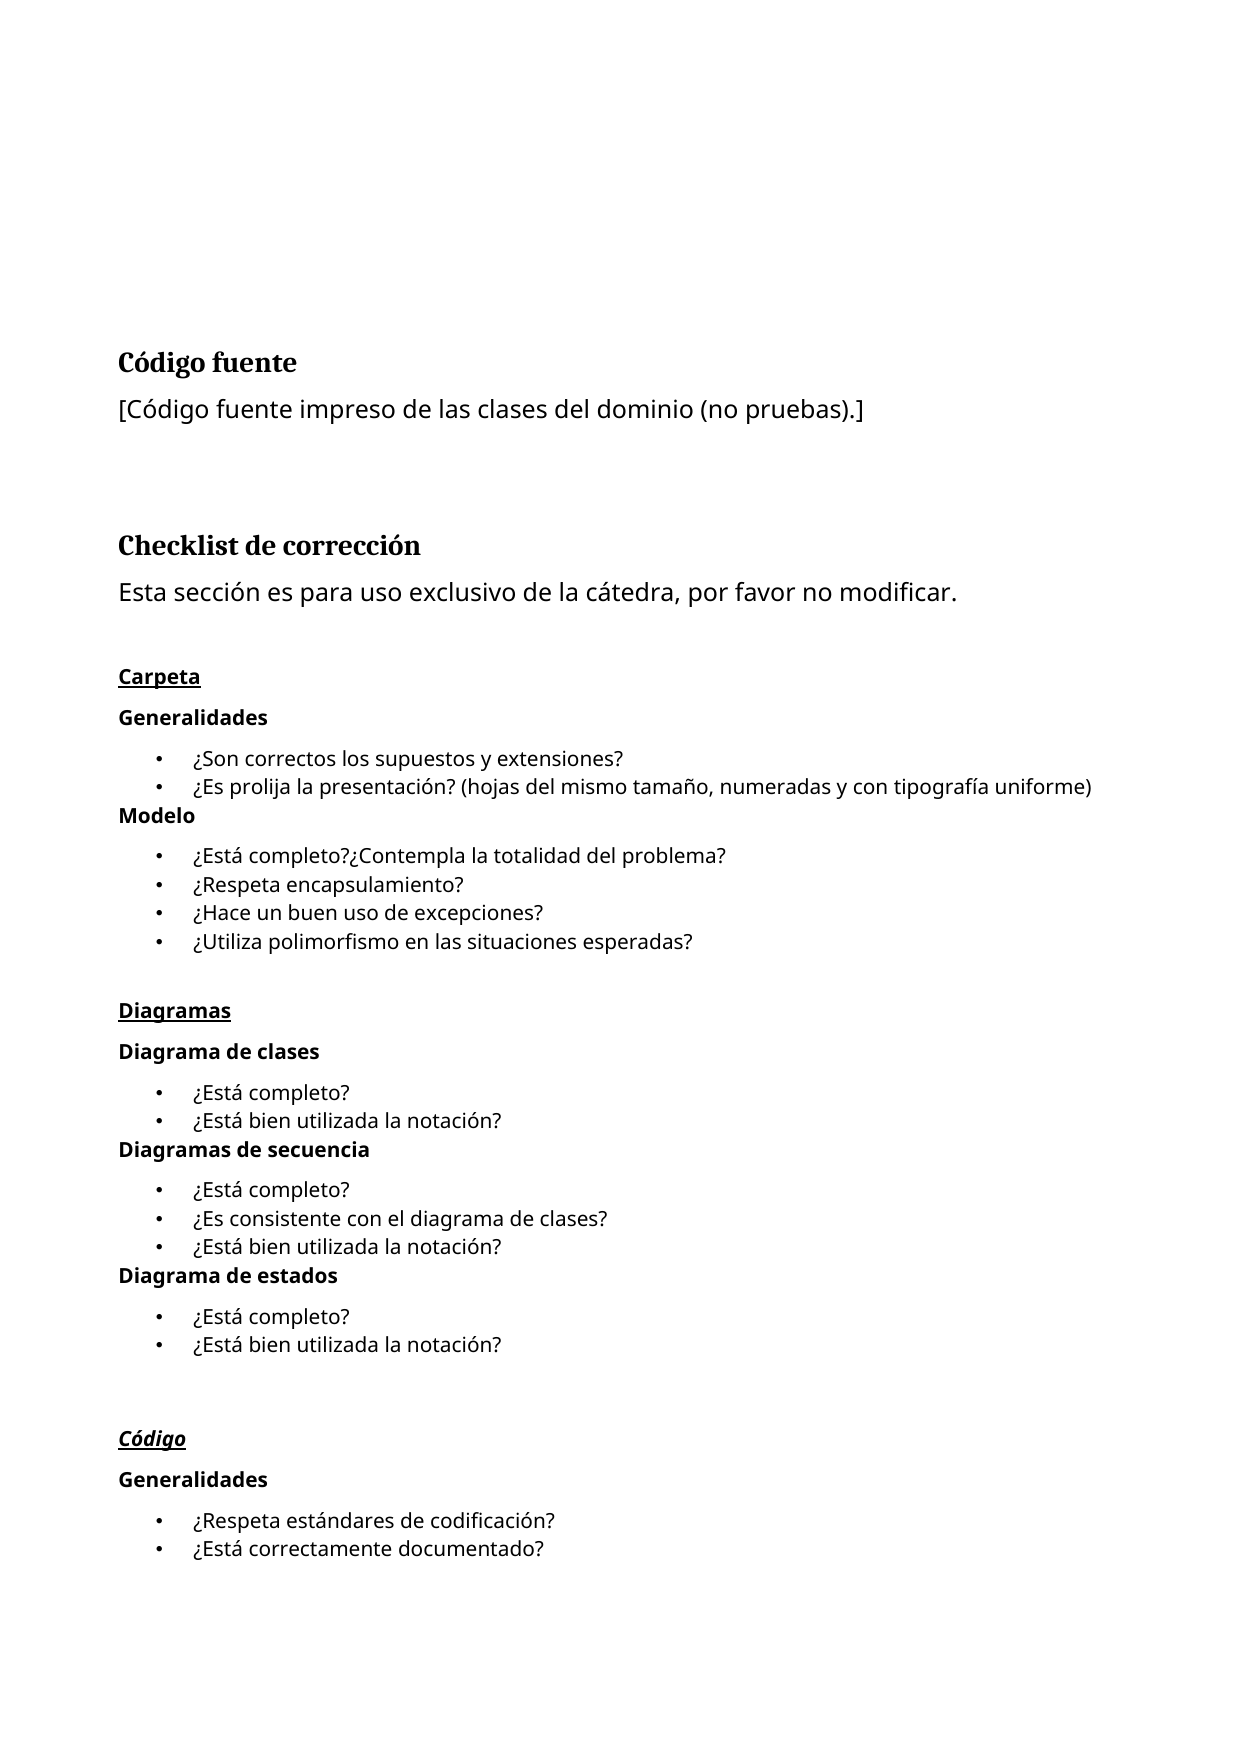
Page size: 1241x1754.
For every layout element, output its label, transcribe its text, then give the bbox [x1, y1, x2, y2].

list ¿Está bien utilizada la notación? [118, 1232, 1122, 1261]
text Código [118, 1424, 1122, 1453]
text Generalidades [118, 1465, 1122, 1494]
list ¿Son correctos los supuestos y extensiones? [118, 744, 1122, 772]
list ¿Utiliza polimorfismo en las situaciones esperadas? [118, 927, 1122, 955]
list ¿Está bien utilizada la notación? [118, 1106, 1122, 1135]
list ¿Es consistente con el diagrama de clases? [118, 1204, 1122, 1232]
list ¿Es prolija la presentación? (hojas del mismo tamaño, numeradas y con tipografía uniforme) [118, 772, 1122, 801]
list ¿Respeta estándares de codificación? [118, 1506, 1122, 1534]
text Diagramas de secuencia [118, 1135, 1122, 1163]
text Carpeta [118, 662, 1122, 690]
list ¿Está completo? [118, 1078, 1122, 1106]
list ¿Está completo? [118, 1302, 1122, 1330]
text Diagrama de clases [118, 1037, 1122, 1065]
text Modelo [118, 801, 1122, 829]
text Diagramas [118, 996, 1122, 1024]
text [Código fuente impreso de las clases del dominio (no pruebas).] [118, 392, 1122, 426]
text Código fuente [118, 346, 1122, 379]
text Diagrama de estados [118, 1261, 1122, 1289]
list ¿Está completo?¿Contempla la totalidad del problema? [118, 842, 1122, 870]
text Esta sección es para uso exclusivo de la cátedra, por favor no modificar. [118, 575, 1122, 609]
list ¿Está bien utilizada la notación? [118, 1330, 1122, 1359]
list ¿Respeta encapsulamiento? [118, 870, 1122, 898]
list ¿Hace un buen uso de excepciones? [118, 898, 1122, 927]
list ¿Está completo? [118, 1176, 1122, 1204]
list ¿Está correctamente documentado? [118, 1534, 1122, 1563]
text Checklist de corrección [118, 529, 1122, 562]
text Generalidades [118, 703, 1122, 731]
